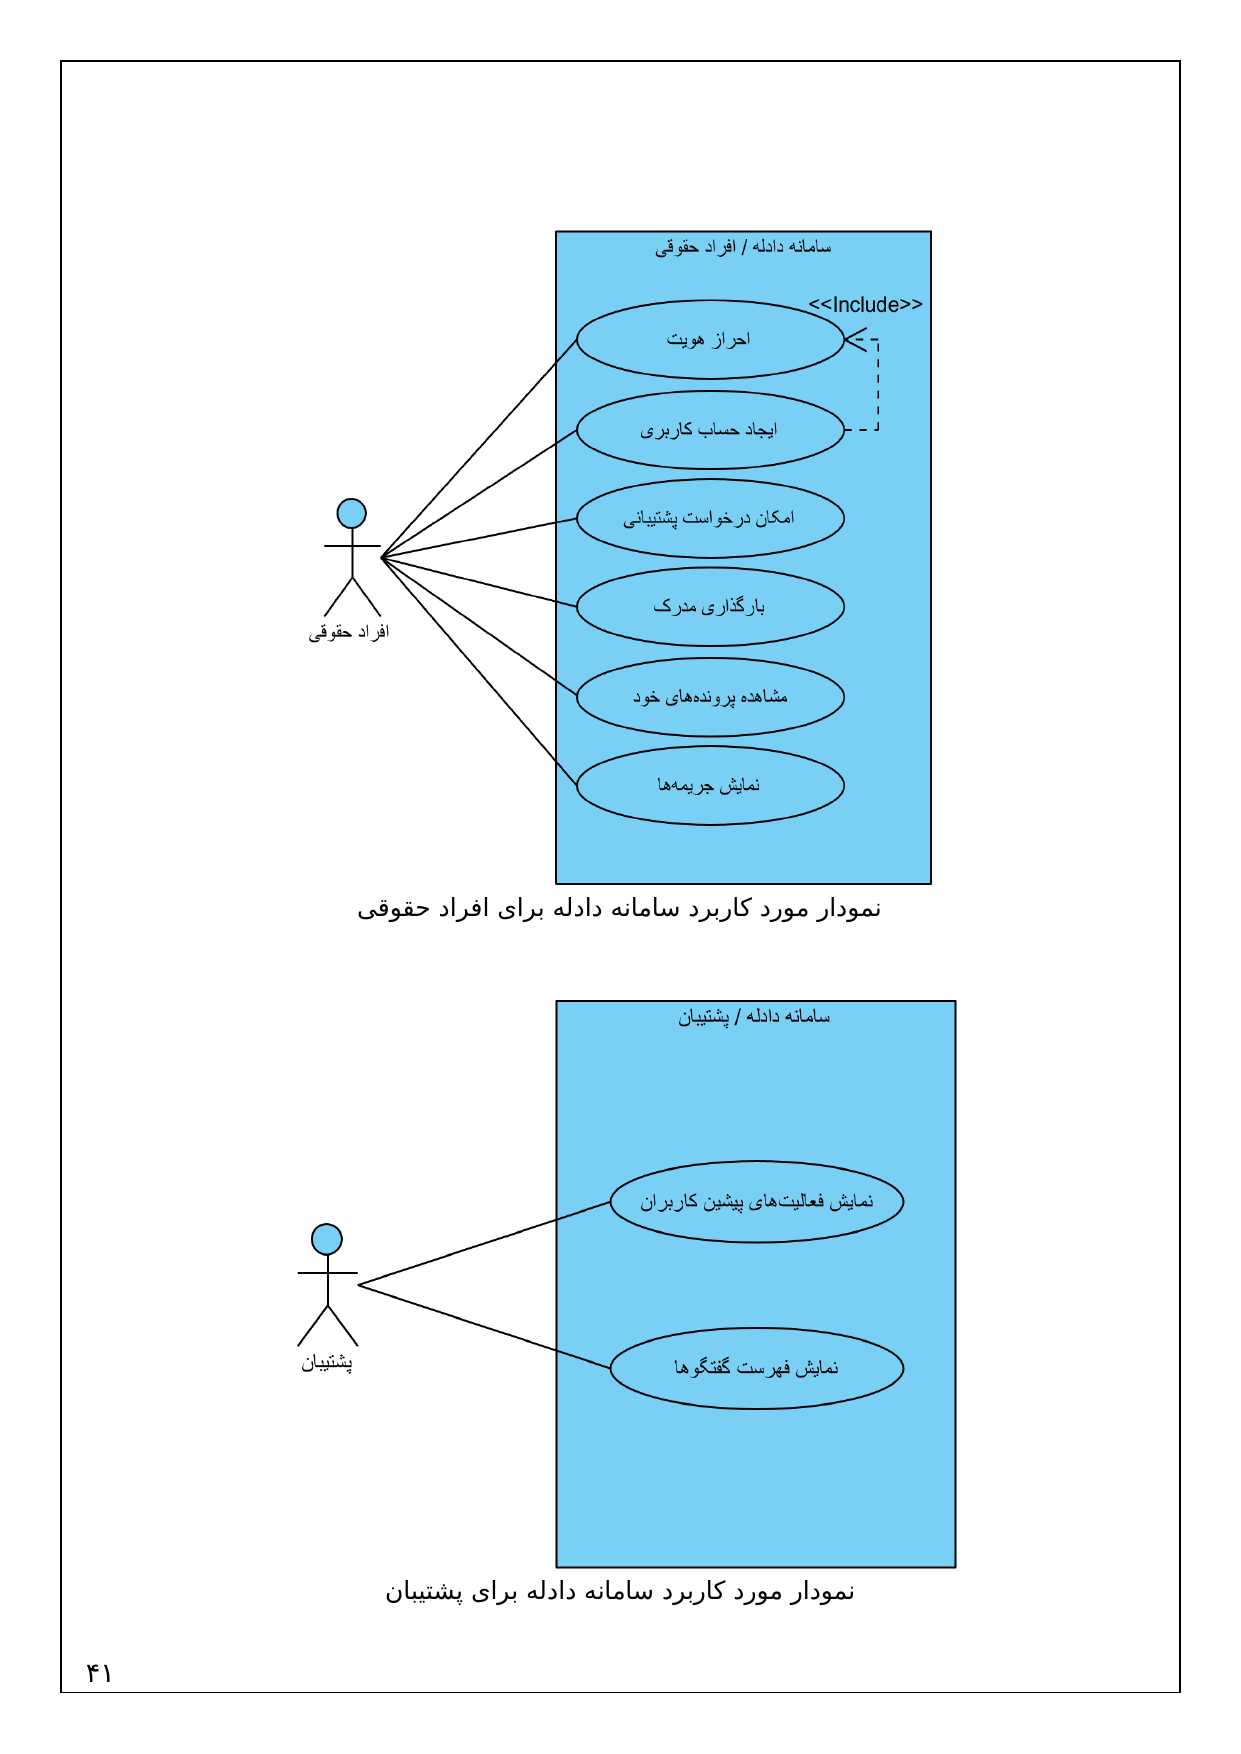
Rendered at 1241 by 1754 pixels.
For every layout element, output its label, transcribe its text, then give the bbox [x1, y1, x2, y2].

picture [286, 227, 953, 893]
text نمودار مورد کاربرد سامانه دادله برای افراد حقوقی [286, 893, 953, 922]
text نمودار مورد کاربرد سامانه دادله برای پشتیبان [276, 1577, 965, 1605]
picture [275, 996, 965, 1577]
